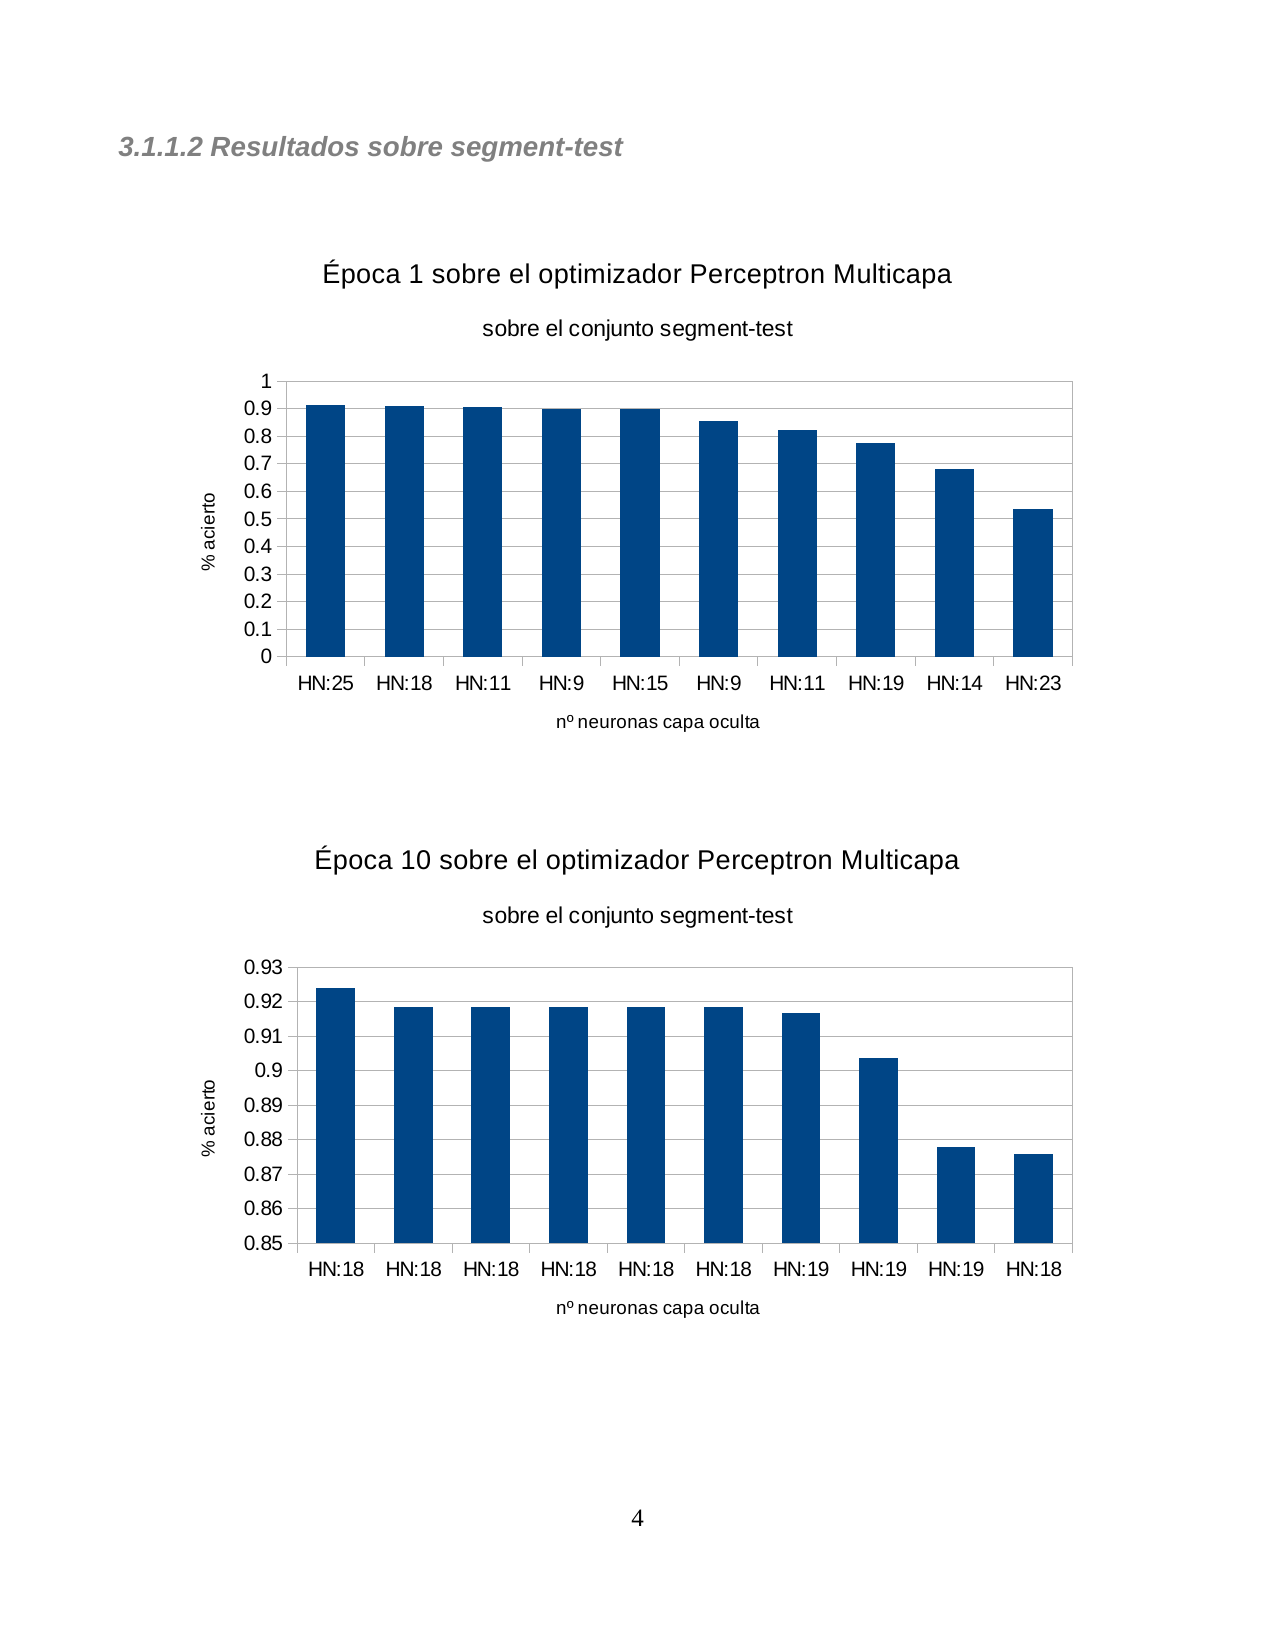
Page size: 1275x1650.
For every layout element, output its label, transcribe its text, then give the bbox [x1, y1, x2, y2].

subtitle 3.1.1.2 Resultados sobre segment-test [118, 131, 1157, 162]
